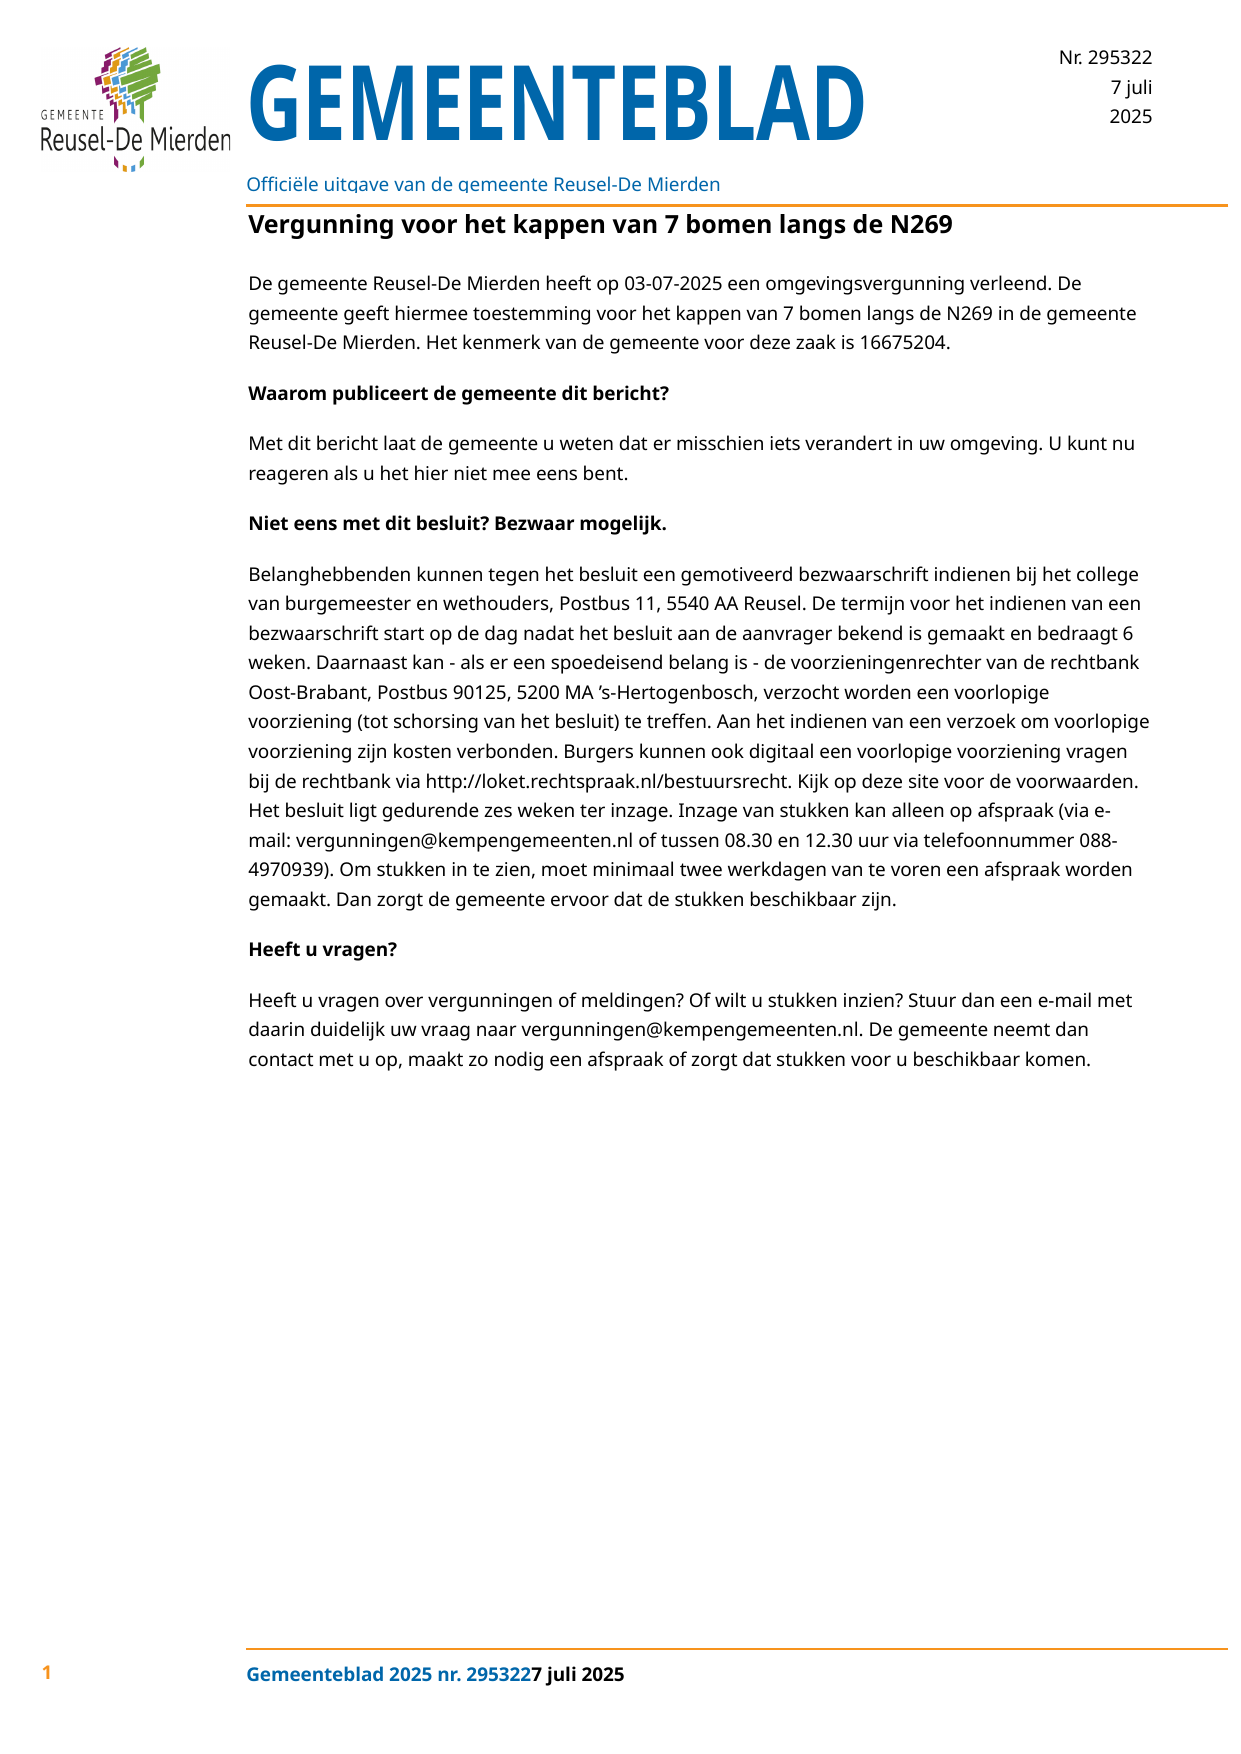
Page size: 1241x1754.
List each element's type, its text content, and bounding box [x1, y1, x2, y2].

text Waarom publiceert de gemeente dit bericht? [248, 380, 1152, 406]
text Belanghebbenden kunnen tegen het besluit een gemotiveerd bezwaarschrift indienen bij het college van burgemeester en wethouders, Postbus 11, 5540 AA Reusel. De termijn voor het indienen van een bezwaarschrift start op de dag nadat het besluit aan de aanvrager bekend is gemaakt en bedraagt 6 weken. Daarnaast kan - als er een spoedeisend belang is - de voorzieningenrechter van de rechtbank Oost-Brabant, Postbus 90125, 5200 MA ’s-Hertogenbosch, verzocht worden een voorlopige voorziening (tot schorsing van het besluit) te treffen. Aan het indienen van een verzoek om voorlopige voorziening zijn kosten verbonden. Burgers kunnen ook digitaal een voorlopige voorziening vragen bij de rechtbank via http://loket.rechtspraak.nl/bestuursrecht. Kijk op deze site voor de voorwaarden. Het besluit ligt gedurende zes weken ter inzage. Inzage van stukken kan alleen op afspraak (via e-mail: vergunningen@kempengemeenten.nl of tussen 08.30 en 12.30 uur via telefoonnummer 088-4970939). Om stukken in te zien, moet minimaal twee werkdagen van te voren een afspraak worden gemaakt. Dan zorgt de gemeente ervoor dat de stukken beschikbaar zijn. [248, 561, 1152, 912]
text Vergunning voor het kappen van 7 bomen langs de N269 [248, 207, 1152, 241]
text Heeft u vragen over vergunningen of meldingen? Of wilt u stukken inzien? Stuur dan een e-mail met daarin duidelijk uw vraag naar vergunningen@kempengemeenten.nl. De gemeente neemt dan contact met u op, maakt zo nodig een afspraak of zorgt dat stukken voor u beschikbaar komen. [248, 987, 1152, 1072]
text Met dit bericht laat de gemeente u weten dat er misschien iets verandert in uw omgeving. U kunt nu reageren als u het hier niet mee eens bent. [248, 430, 1152, 486]
picture [41, 47, 231, 172]
text Niet eens met dit besluit? Bezwaar mogelijk. [248, 510, 1152, 536]
text Heeft u vragen? [248, 937, 1152, 962]
text De gemeente Reusel-De Mierden heeft op 03-07-2025 een omgevingsvergunning verleend. De gemeente geeft hiermee toestemming voor het kappen van 7 bomen langs de N269 in de gemeente Reusel-De Mierden. Het kenmerk van de gemeente voor deze zaak is 16675204. [248, 270, 1152, 355]
